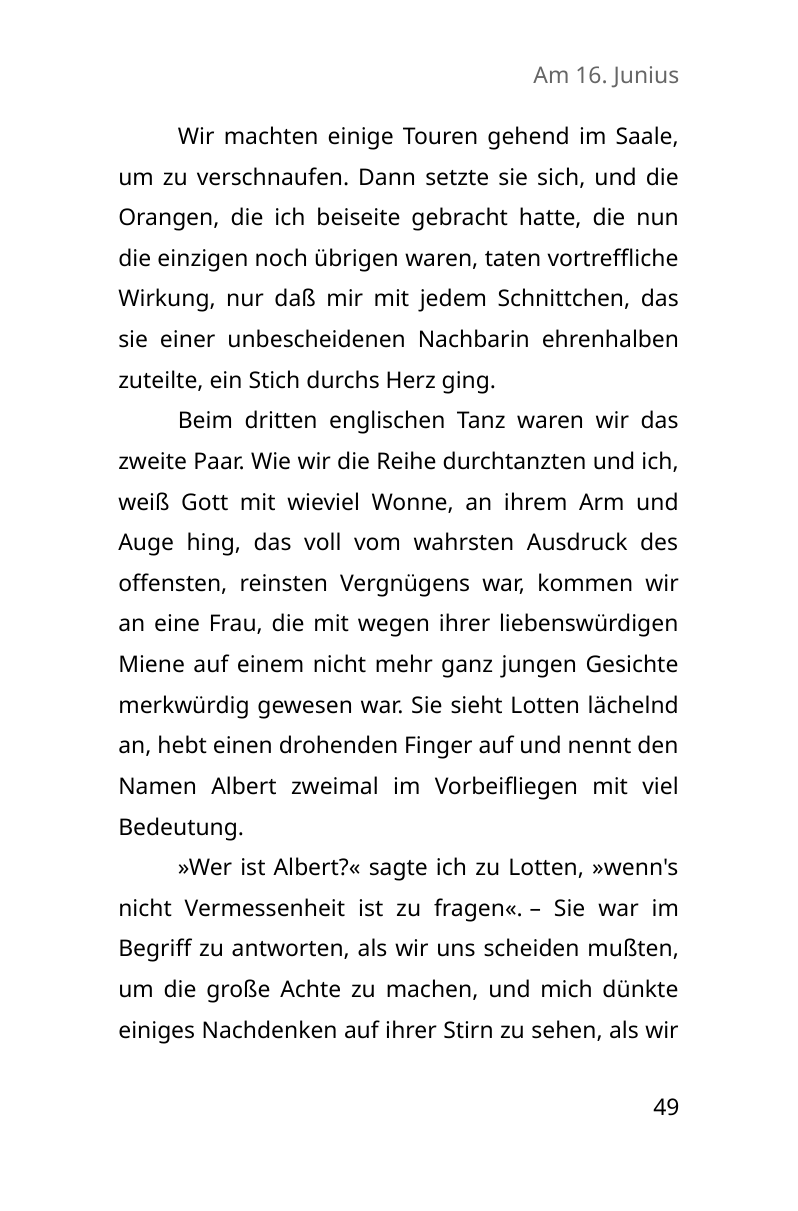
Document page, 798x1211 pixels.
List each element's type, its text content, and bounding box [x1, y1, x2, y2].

text Beim dritten englischen Tanz waren wir das zweite Paar. Wie wir die Reihe durchtanzten und ich, weiß Gott mit wieviel Wonne, an ihrem Arm und Auge hing, das voll vom wahrsten Ausdruck des offensten, reinsten Vergnügens war, kommen wir an eine Frau, die mit wegen ihrer liebenswürdigen Miene auf einem nicht mehr ganz jungen Gesichte merkwürdig gewesen war. Sie sieht Lotten lächelnd an, hebt einen drohenden Finger auf und nennt den Namen Albert zweimal im Vorbeifliegen mit viel Bedeutung. [118, 404, 679, 842]
text »Wer ist Albert?« sagte ich zu Lotten, »wenn's nicht Vermessenheit ist zu fragen«. – Sie war im Begriff zu antworten, als wir uns scheiden mußten, um die große Achte zu machen, und mich dünkte einiges Nachdenken auf ihrer Stirn zu sehen, als wir [118, 851, 679, 1045]
text Wir machten einige Touren gehend im Saale, um zu verschnaufen. Dann setzte sie sich, und die Orangen, die ich beiseite gebracht hatte, die nun die einzigen noch übrigen waren, taten vortreffliche Wirkung, nur daß mir mit jedem Schnittchen, das sie einer unbescheidenen Nachbarin ehrenhalben zuteilte, ein Stich durchs Herz ging. [118, 120, 679, 395]
